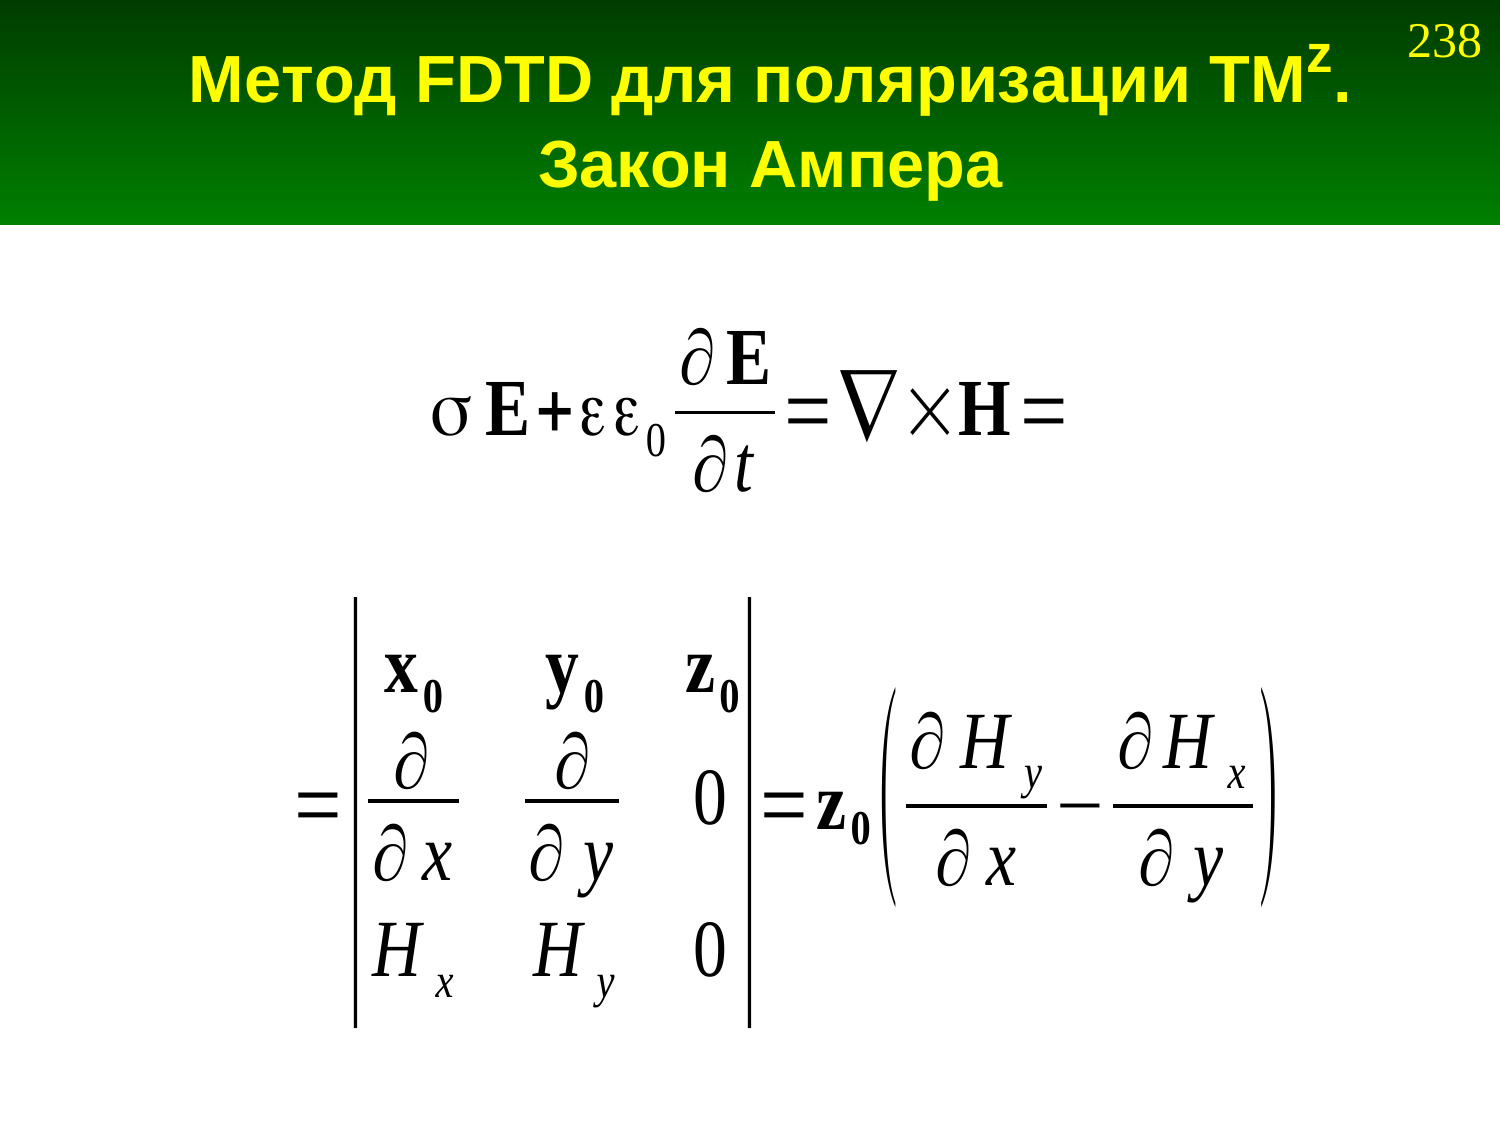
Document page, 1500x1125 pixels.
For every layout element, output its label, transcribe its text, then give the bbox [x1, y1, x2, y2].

chart [413, 314, 1089, 508]
title Метод FDTD для поляризации TMz. Закон Ампера [100, 2, 1441, 209]
chart [274, 590, 1299, 1029]
